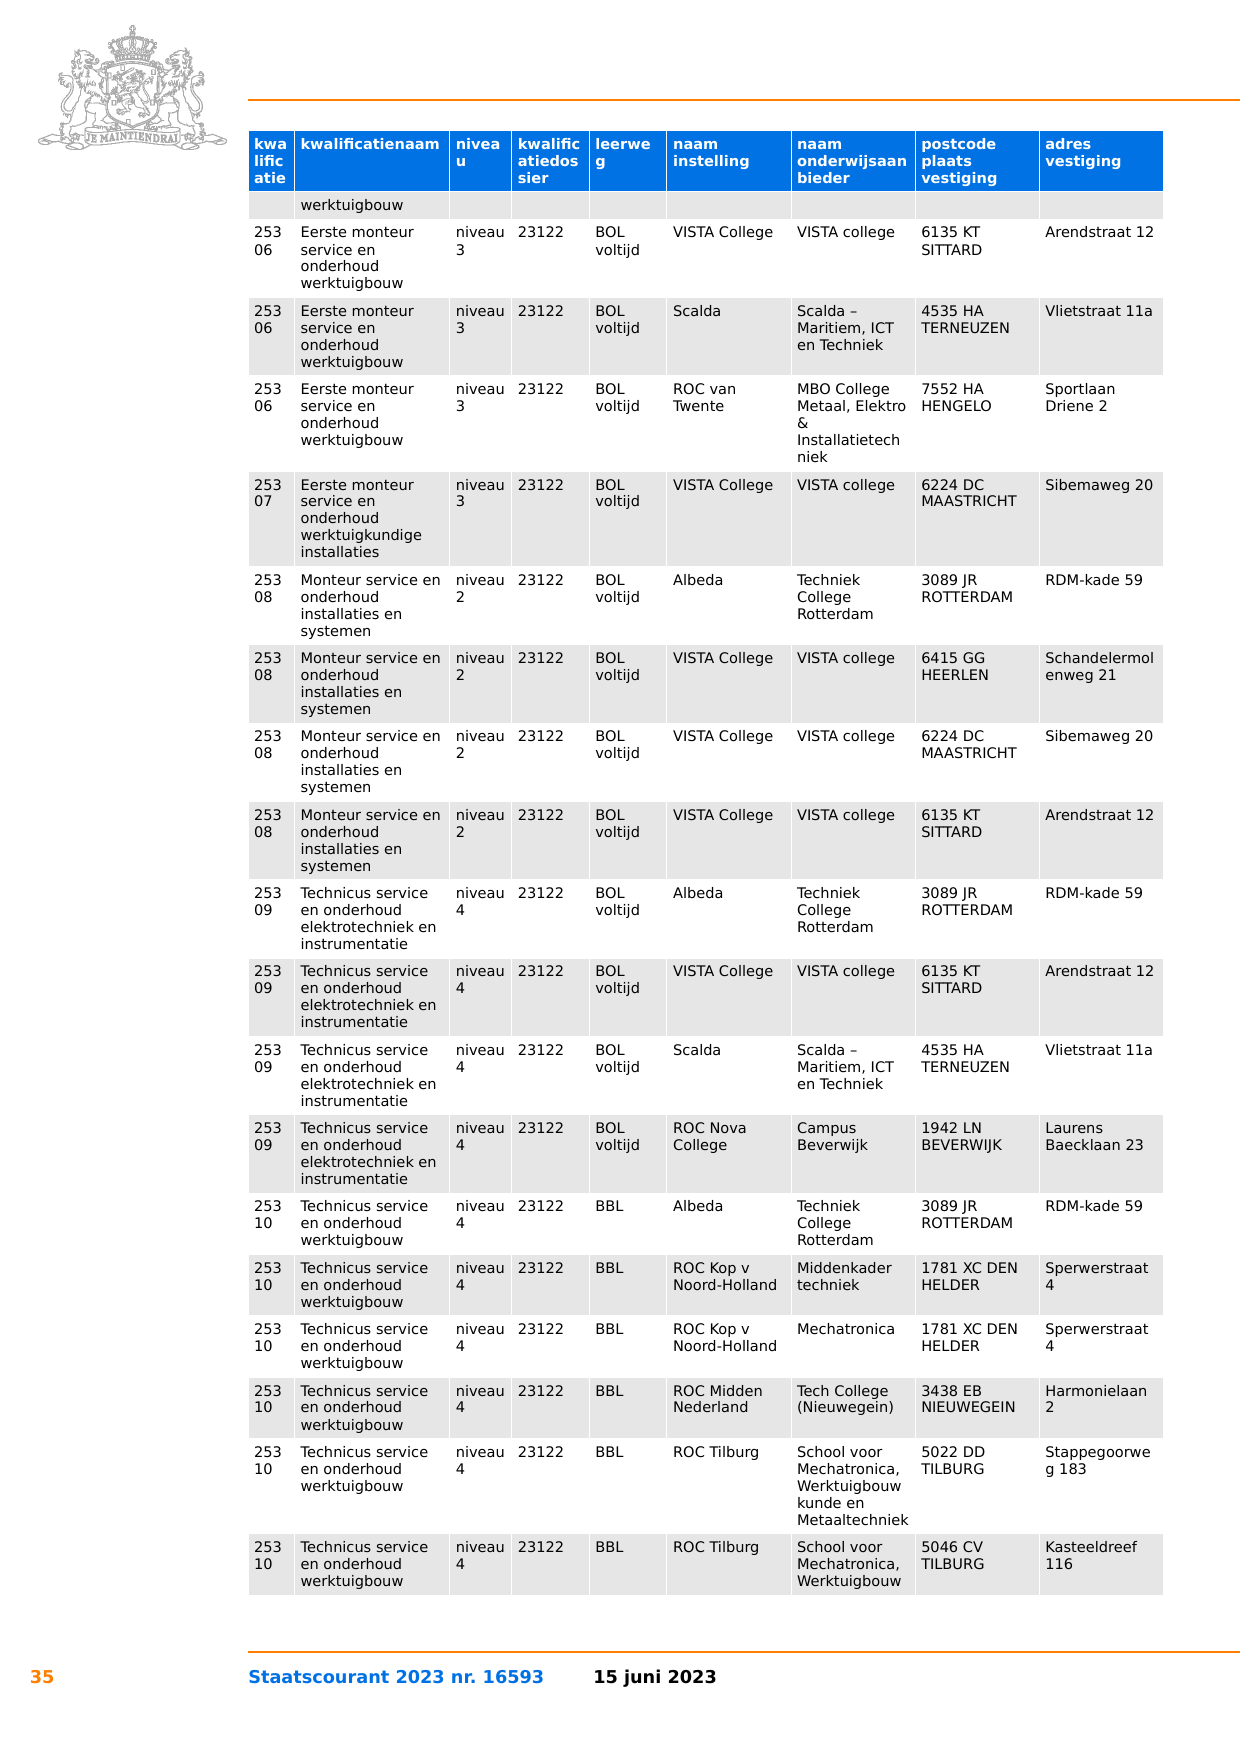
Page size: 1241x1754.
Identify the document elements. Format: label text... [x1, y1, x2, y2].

table_cell Techniek College Rotterdam [792, 1194, 915, 1254]
table_header kwalificatienaam [295, 131, 449, 191]
table_cell Technicus service en onderhoud werktuigbouw [295, 1194, 449, 1254]
table_cell 4535 HA TERNEUZEN [916, 1037, 1039, 1114]
table_cell 23122 [512, 1255, 589, 1315]
table_cell Scalda – Maritiem, ICT en Techniek [792, 1037, 915, 1114]
table_header naam instelling [667, 131, 791, 191]
table_cell 5046 CV TILBURG [916, 1534, 1039, 1595]
table_cell Scalda – Maritiem, ICT en Techniek [792, 298, 915, 375]
table_cell Stappegoorweg 183 [1040, 1439, 1163, 1533]
table_cell VISTA College [667, 220, 791, 297]
table_cell Mechatronica [792, 1316, 915, 1377]
table_cell Technicus service en onderhoud werktuigbouw [295, 1316, 449, 1377]
table_cell Tech College (Nieuwegein) [792, 1378, 915, 1438]
table_cell 23122 [512, 472, 589, 566]
table_cell MBO College Metaal, Elektro & Installatietechniek [792, 376, 915, 471]
table_cell BOL voltijd [590, 645, 666, 723]
table_cell Sportlaan Driene 2 [1040, 376, 1163, 471]
table_cell School voor Mechatronica, Werktuigbouw [792, 1534, 915, 1595]
table_cell ROC Nova College [667, 1115, 791, 1193]
table_cell [450, 192, 511, 219]
table_cell 3089 JR ROTTERDAM [916, 1194, 1039, 1254]
table_cell Eerste monteur service en onderhoud werktuigbouw [295, 220, 449, 297]
table_cell 25309 [249, 1115, 294, 1193]
table_cell 23122 [512, 1115, 589, 1193]
table_cell niveau 2 [450, 724, 511, 801]
table_cell BOL voltijd [590, 724, 666, 801]
table_cell 25310 [249, 1194, 294, 1254]
table_cell ROC Tilburg [667, 1439, 791, 1533]
table_cell [249, 192, 294, 219]
table_cell niveau 4 [450, 1255, 511, 1315]
table_cell VISTA College [667, 472, 791, 566]
table_cell 25310 [249, 1255, 294, 1315]
table_cell niveau 4 [450, 1534, 511, 1595]
table_cell Technicus service en onderhoud elektrotechniek en instrumentatie [295, 959, 449, 1036]
table_cell RDM-kade 59 [1040, 880, 1163, 958]
table_cell 3089 JR ROTTERDAM [916, 880, 1039, 958]
table_cell Sperwerstraat 4 [1040, 1316, 1163, 1377]
table_cell Scalda [667, 298, 791, 375]
table_cell Sibemaweg 20 [1040, 724, 1163, 801]
table_cell 23122 [512, 645, 589, 723]
table_cell 6224 DC MAASTRICHT [916, 472, 1039, 566]
table_cell 5022 DD TILBURG [916, 1439, 1039, 1533]
table_cell niveau 4 [450, 959, 511, 1036]
table_cell 23122 [512, 220, 589, 297]
table_cell [916, 192, 1039, 219]
table_cell Monteur service en onderhoud installaties en systemen [295, 724, 449, 801]
table_header leerweg [590, 131, 666, 191]
table_cell niveau 4 [450, 1115, 511, 1193]
table_cell 23122 [512, 1037, 589, 1114]
table_cell Vlietstraat 11a [1040, 298, 1163, 375]
table_cell VISTA College [667, 724, 791, 801]
table_cell Scalda [667, 1037, 791, 1114]
table_cell 6415 GG HEERLEN [916, 645, 1039, 723]
table_cell ROC van Twente [667, 376, 791, 471]
table_cell 4535 HA TERNEUZEN [916, 298, 1039, 375]
table_cell 23122 [512, 1316, 589, 1377]
table_cell niveau 3 [450, 472, 511, 566]
table_cell Sperwerstraat 4 [1040, 1255, 1163, 1315]
table_header adres vestiging [1040, 131, 1163, 191]
table_cell Eerste monteur service en onderhoud werktuigbouw [295, 298, 449, 375]
table_cell Eerste monteur service en onderhoud werktuigbouw [295, 376, 449, 471]
table_cell niveau 4 [450, 1037, 511, 1114]
table_cell [512, 192, 589, 219]
table_cell niveau 4 [450, 1316, 511, 1377]
table_cell 25306 [249, 220, 294, 297]
table_cell Schandelermolenweg 21 [1040, 645, 1163, 723]
table_cell Monteur service en onderhoud installaties en systemen [295, 802, 449, 879]
table_cell ROC Tilburg [667, 1534, 791, 1595]
table_cell BBL [590, 1194, 666, 1254]
table_cell 25310 [249, 1534, 294, 1595]
table_cell niveau 2 [450, 567, 511, 644]
table_cell 23122 [512, 567, 589, 644]
table_cell BOL voltijd [590, 959, 666, 1036]
table_cell VISTA college [792, 472, 915, 566]
table_cell niveau 3 [450, 298, 511, 375]
table_cell werktuigbouw [295, 192, 449, 219]
table_cell 7552 HA HENGELO [916, 376, 1039, 471]
table_cell 23122 [512, 1439, 589, 1533]
table_cell BOL voltijd [590, 298, 666, 375]
table_cell 25309 [249, 880, 294, 958]
table_cell niveau 2 [450, 645, 511, 723]
table_cell Monteur service en onderhoud installaties en systemen [295, 567, 449, 644]
table_cell 6135 KT SITTARD [916, 959, 1039, 1036]
table_cell 25310 [249, 1378, 294, 1438]
table_cell Albeda [667, 880, 791, 958]
table_cell Harmonielaan 2 [1040, 1378, 1163, 1438]
table_cell niveau 4 [450, 1439, 511, 1533]
table_cell Kasteeldreef 116 [1040, 1534, 1163, 1595]
table_cell BOL voltijd [590, 220, 666, 297]
table_cell 25308 [249, 724, 294, 801]
table_cell Monteur service en onderhoud installaties en systemen [295, 645, 449, 723]
table_cell School voor Mechatronica, Werktuigbouwkunde en Metaaltechniek [792, 1439, 915, 1533]
table_header kwalificatie [249, 131, 294, 191]
table_cell VISTA college [792, 645, 915, 723]
table_cell BBL [590, 1316, 666, 1377]
table_cell [667, 192, 791, 219]
table_cell Technicus service en onderhoud werktuigbouw [295, 1255, 449, 1315]
table_cell 25306 [249, 376, 294, 471]
table_cell 6135 KT SITTARD [916, 220, 1039, 297]
table_cell VISTA college [792, 802, 915, 879]
table_cell Technicus service en onderhoud elektrotechniek en instrumentatie [295, 1037, 449, 1114]
table_header kwalificatiedossier [512, 131, 589, 191]
table_cell BOL voltijd [590, 567, 666, 644]
table_cell 23122 [512, 1534, 589, 1595]
table_cell Technicus service en onderhoud werktuigbouw [295, 1378, 449, 1438]
table_cell 23122 [512, 724, 589, 801]
table_cell VISTA College [667, 802, 791, 879]
table_cell BOL voltijd [590, 802, 666, 879]
table_cell 1781 XC DEN HELDER [916, 1316, 1039, 1377]
table_cell Technicus service en onderhoud werktuigbouw [295, 1534, 449, 1595]
table_cell 25308 [249, 645, 294, 723]
table_cell Arendstraat 12 [1040, 802, 1163, 879]
table_cell [1040, 192, 1163, 219]
table_cell VISTA college [792, 220, 915, 297]
table_cell BBL [590, 1378, 666, 1438]
table_cell [792, 192, 915, 219]
table_cell 6135 KT SITTARD [916, 802, 1039, 879]
table_cell Sibemaweg 20 [1040, 472, 1163, 566]
table_cell VISTA College [667, 959, 791, 1036]
table_cell BBL [590, 1534, 666, 1595]
table_cell 25307 [249, 472, 294, 566]
table_cell ROC Kop v Noord-Holland [667, 1316, 791, 1377]
table_cell 25309 [249, 959, 294, 1036]
table_cell 23122 [512, 376, 589, 471]
table_cell Middenkader techniek [792, 1255, 915, 1315]
table_header niveau [450, 131, 511, 191]
table_cell 23122 [512, 959, 589, 1036]
table_cell BOL voltijd [590, 880, 666, 958]
table_cell 25310 [249, 1439, 294, 1533]
table_cell Techniek College Rotterdam [792, 880, 915, 958]
table_cell Technicus service en onderhoud elektrotechniek en instrumentatie [295, 880, 449, 958]
table_header postcode plaats vestiging [916, 131, 1039, 191]
table_cell 23122 [512, 1378, 589, 1438]
table_cell 3438 EB NIEUWEGEIN [916, 1378, 1039, 1438]
table_cell 25308 [249, 802, 294, 879]
table_cell BOL voltijd [590, 1115, 666, 1193]
table_cell 1942 LN BEVERWIJK [916, 1115, 1039, 1193]
table_cell ROC Midden Nederland [667, 1378, 791, 1438]
table_cell 25308 [249, 567, 294, 644]
table_cell Techniek College Rotterdam [792, 567, 915, 644]
table_cell 23122 [512, 298, 589, 375]
table_cell Technicus service en onderhoud werktuigbouw [295, 1439, 449, 1533]
table_cell ROC Kop v Noord-Holland [667, 1255, 791, 1315]
table_cell niveau 4 [450, 1378, 511, 1438]
table_cell VISTA college [792, 724, 915, 801]
table_cell RDM-kade 59 [1040, 1194, 1163, 1254]
table_cell 25310 [249, 1316, 294, 1377]
table_cell [590, 192, 666, 219]
table_cell VISTA College [667, 645, 791, 723]
table_cell Technicus service en onderhoud elektrotechniek en instrumentatie [295, 1115, 449, 1193]
table_cell Campus Beverwijk [792, 1115, 915, 1193]
table_cell niveau 4 [450, 1194, 511, 1254]
picture [38, 25, 227, 150]
table_cell BBL [590, 1255, 666, 1315]
table_cell BOL voltijd [590, 472, 666, 566]
table_cell RDM-kade 59 [1040, 567, 1163, 644]
table_cell 23122 [512, 880, 589, 958]
table_cell 25306 [249, 298, 294, 375]
table_cell 23122 [512, 802, 589, 879]
table_cell Arendstraat 12 [1040, 220, 1163, 297]
table_cell niveau 4 [450, 880, 511, 958]
table_cell Laurens Baecklaan 23 [1040, 1115, 1163, 1193]
table_cell Albeda [667, 1194, 791, 1254]
table_cell BOL voltijd [590, 1037, 666, 1114]
table_cell 1781 XC DEN HELDER [916, 1255, 1039, 1315]
table_cell niveau 3 [450, 220, 511, 297]
table_header naam onderwijsaanbieder [792, 131, 915, 191]
table_cell VISTA college [792, 959, 915, 1036]
table_cell Eerste monteur service en onderhoud werktuigkundige installaties [295, 472, 449, 566]
table_cell Vlietstraat 11a [1040, 1037, 1163, 1114]
table_cell BOL voltijd [590, 376, 666, 471]
table_cell BBL [590, 1439, 666, 1533]
table_cell Albeda [667, 567, 791, 644]
table_cell 3089 JR ROTTERDAM [916, 567, 1039, 644]
table_cell niveau 2 [450, 802, 511, 879]
table_cell 6224 DC MAASTRICHT [916, 724, 1039, 801]
table_cell Arendstraat 12 [1040, 959, 1163, 1036]
table_cell niveau 3 [450, 376, 511, 471]
table_cell 25309 [249, 1037, 294, 1114]
table_cell 23122 [512, 1194, 589, 1254]
